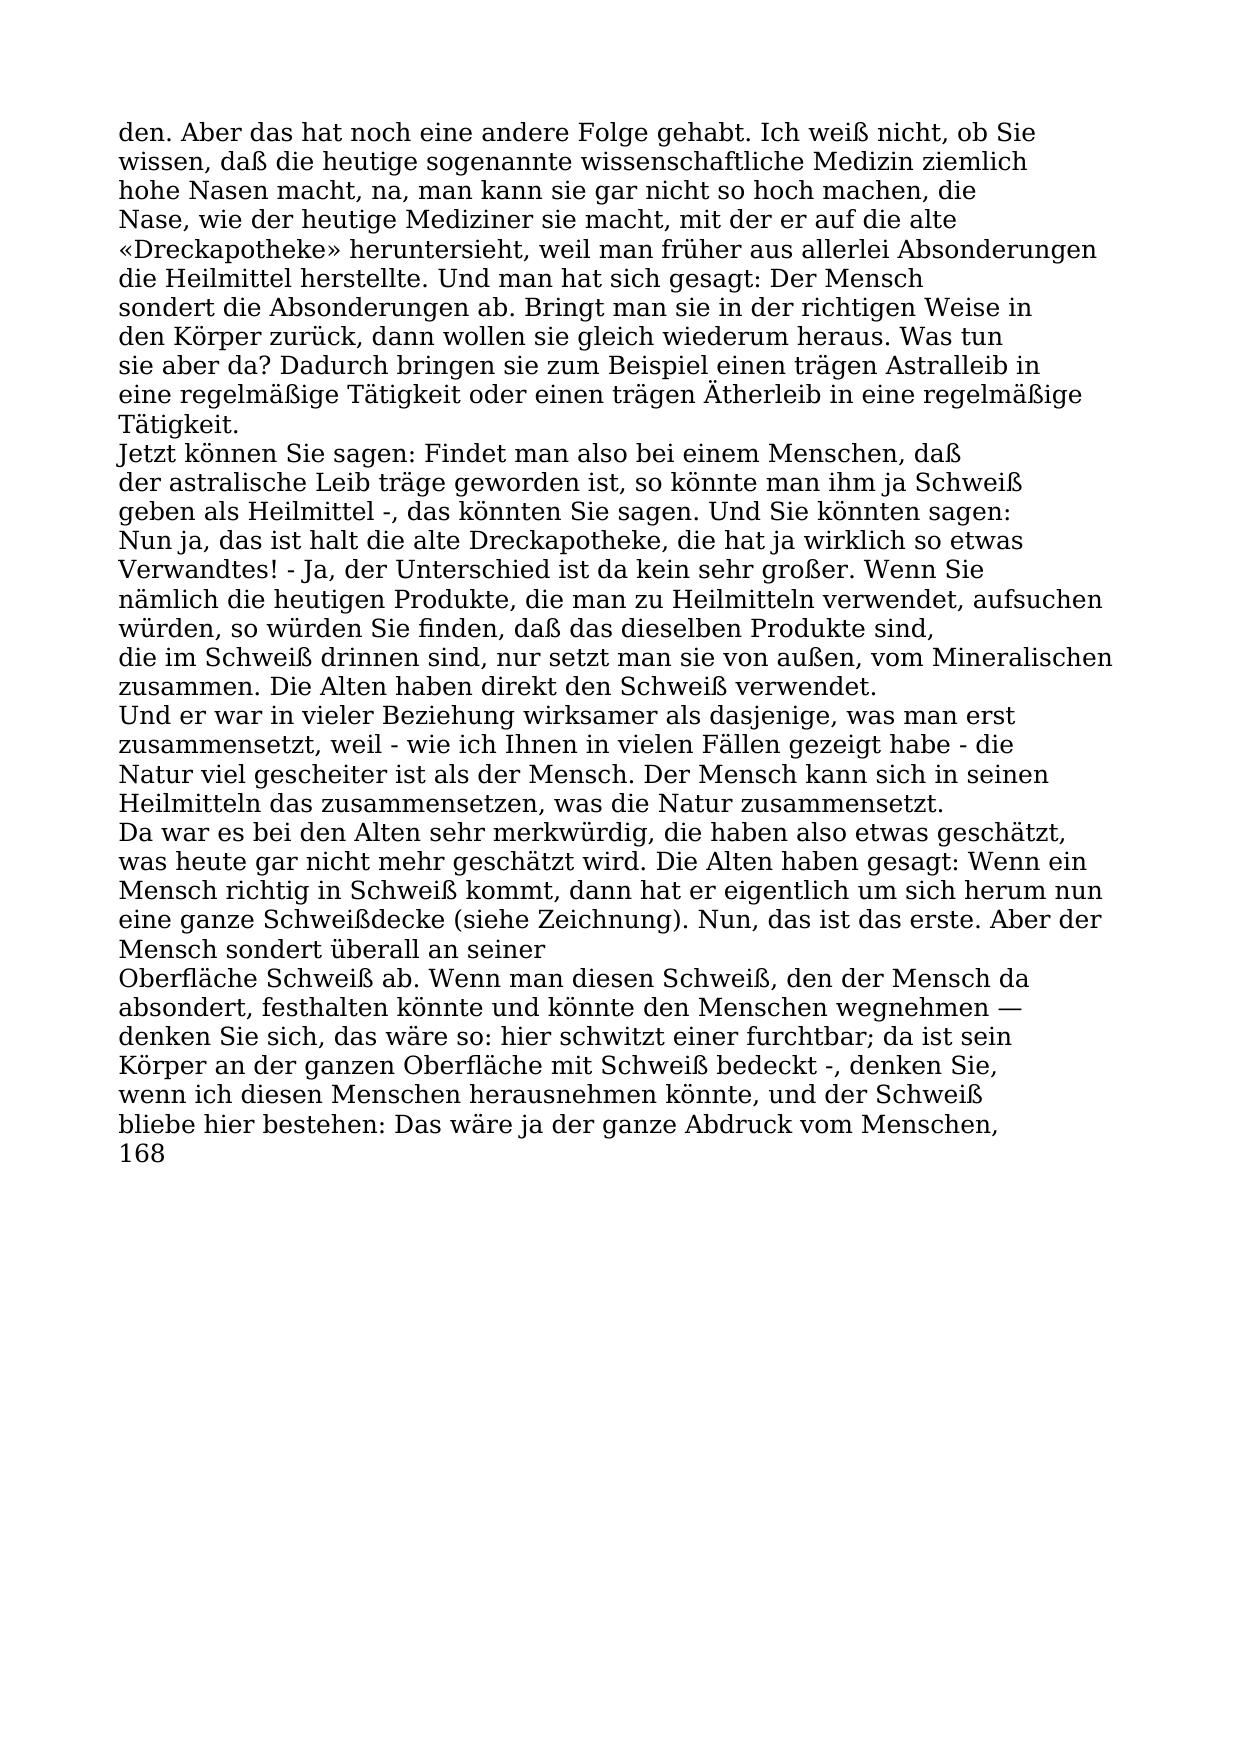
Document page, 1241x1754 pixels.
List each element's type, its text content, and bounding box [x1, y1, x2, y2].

text Nase, wie der heutige Mediziner sie macht, mit der er auf die alte [118, 206, 1122, 235]
text Und er war in vieler Beziehung wirksamer als dasjenige, was man erst [118, 701, 1122, 731]
text bliebe hier bestehen: Das wäre ja der ganze Abdruck vom Menschen, [118, 1110, 1122, 1139]
text zusammensetzt, weil - wie ich Ihnen in vielen Fällen gezeigt habe - die [118, 731, 1122, 760]
text denken Sie sich, das wäre so: hier schwitzt einer furchtbar; da ist sein [118, 1022, 1122, 1051]
text sondert die Absonderungen ab. Bringt man sie in der richtigen Weise in [118, 293, 1122, 322]
text Oberfläche Schweiß ab. Wenn man diesen Schweiß, den der Mensch da [118, 964, 1122, 993]
text hohe Nasen macht, na, man kann sie gar nicht so hoch machen, die [118, 176, 1122, 206]
text «Dreckapotheke» heruntersieht, weil man früher aus allerlei Absonderungen die Heilmittel herstellte. Und man hat sich gesagt: Der Mensch [118, 235, 1122, 293]
text nämlich die heutigen Produkte, die man zu Heilmitteln verwendet, aufsuchen würden, so würden Sie finden, daß das dieselben Produkte sind, [118, 585, 1122, 643]
text Nun ja, das ist halt die alte Dreckapotheke, die hat ja wirklich so etwas [118, 526, 1122, 556]
text Jetzt können Sie sagen: Findet man also bei einem Menschen, daß [118, 439, 1122, 468]
text eine regelmäßige Tätigkeit oder einen trägen Ätherleib in eine regelmäßige Tätigkeit. [118, 381, 1122, 439]
text wenn ich diesen Menschen herausnehmen könnte, und der Schweiß [118, 1081, 1122, 1110]
text den Körper zurück, dann wollen sie gleich wiederum heraus. Was tun [118, 322, 1122, 351]
text Natur viel gescheiter ist als der Mensch. Der Mensch kann sich in seinen Heilmitteln das zusammensetzen, was die Natur zusammensetzt. [118, 760, 1122, 818]
text geben als Heilmittel -, das könnten Sie sagen. Und Sie könnten sagen: [118, 497, 1122, 526]
text die im Schweiß drinnen sind, nur setzt man sie von außen, vom Mineralischen zusammen. Die Alten haben direkt den Schweiß verwendet. [118, 643, 1122, 701]
text den. Aber das hat noch eine andere Folge gehabt. Ich weiß nicht, ob Sie [118, 118, 1122, 147]
text Verwandtes! - Ja, der Unterschied ist da kein sehr großer. Wenn Sie [118, 556, 1122, 585]
text der astralische Leib träge geworden ist, so könnte man ihm ja Schweiß [118, 468, 1122, 497]
text wissen, daß die heutige sogenannte wissenschaftliche Medizin ziemlich [118, 147, 1122, 176]
text Da war es bei den Alten sehr merkwürdig, die haben also etwas geschätzt, was heute gar nicht mehr geschätzt wird. Die Alten haben gesagt: Wenn ein Mensch richtig in Schweiß kommt, dann hat er eigentlich um sich herum nun eine ganze Schweißdecke (siehe Zeichnung). Nun, das ist das erste. Aber der Mensch sondert überall an seiner [118, 818, 1122, 964]
text sie aber da? Dadurch bringen sie zum Beispiel einen trägen Astralleib in [118, 351, 1122, 381]
text 168 [118, 1139, 1122, 1168]
text absondert, festhalten könnte und könnte den Menschen wegnehmen — [118, 993, 1122, 1022]
text Körper an der ganzen Oberfläche mit Schweiß bedeckt -, denken Sie, [118, 1051, 1122, 1081]
